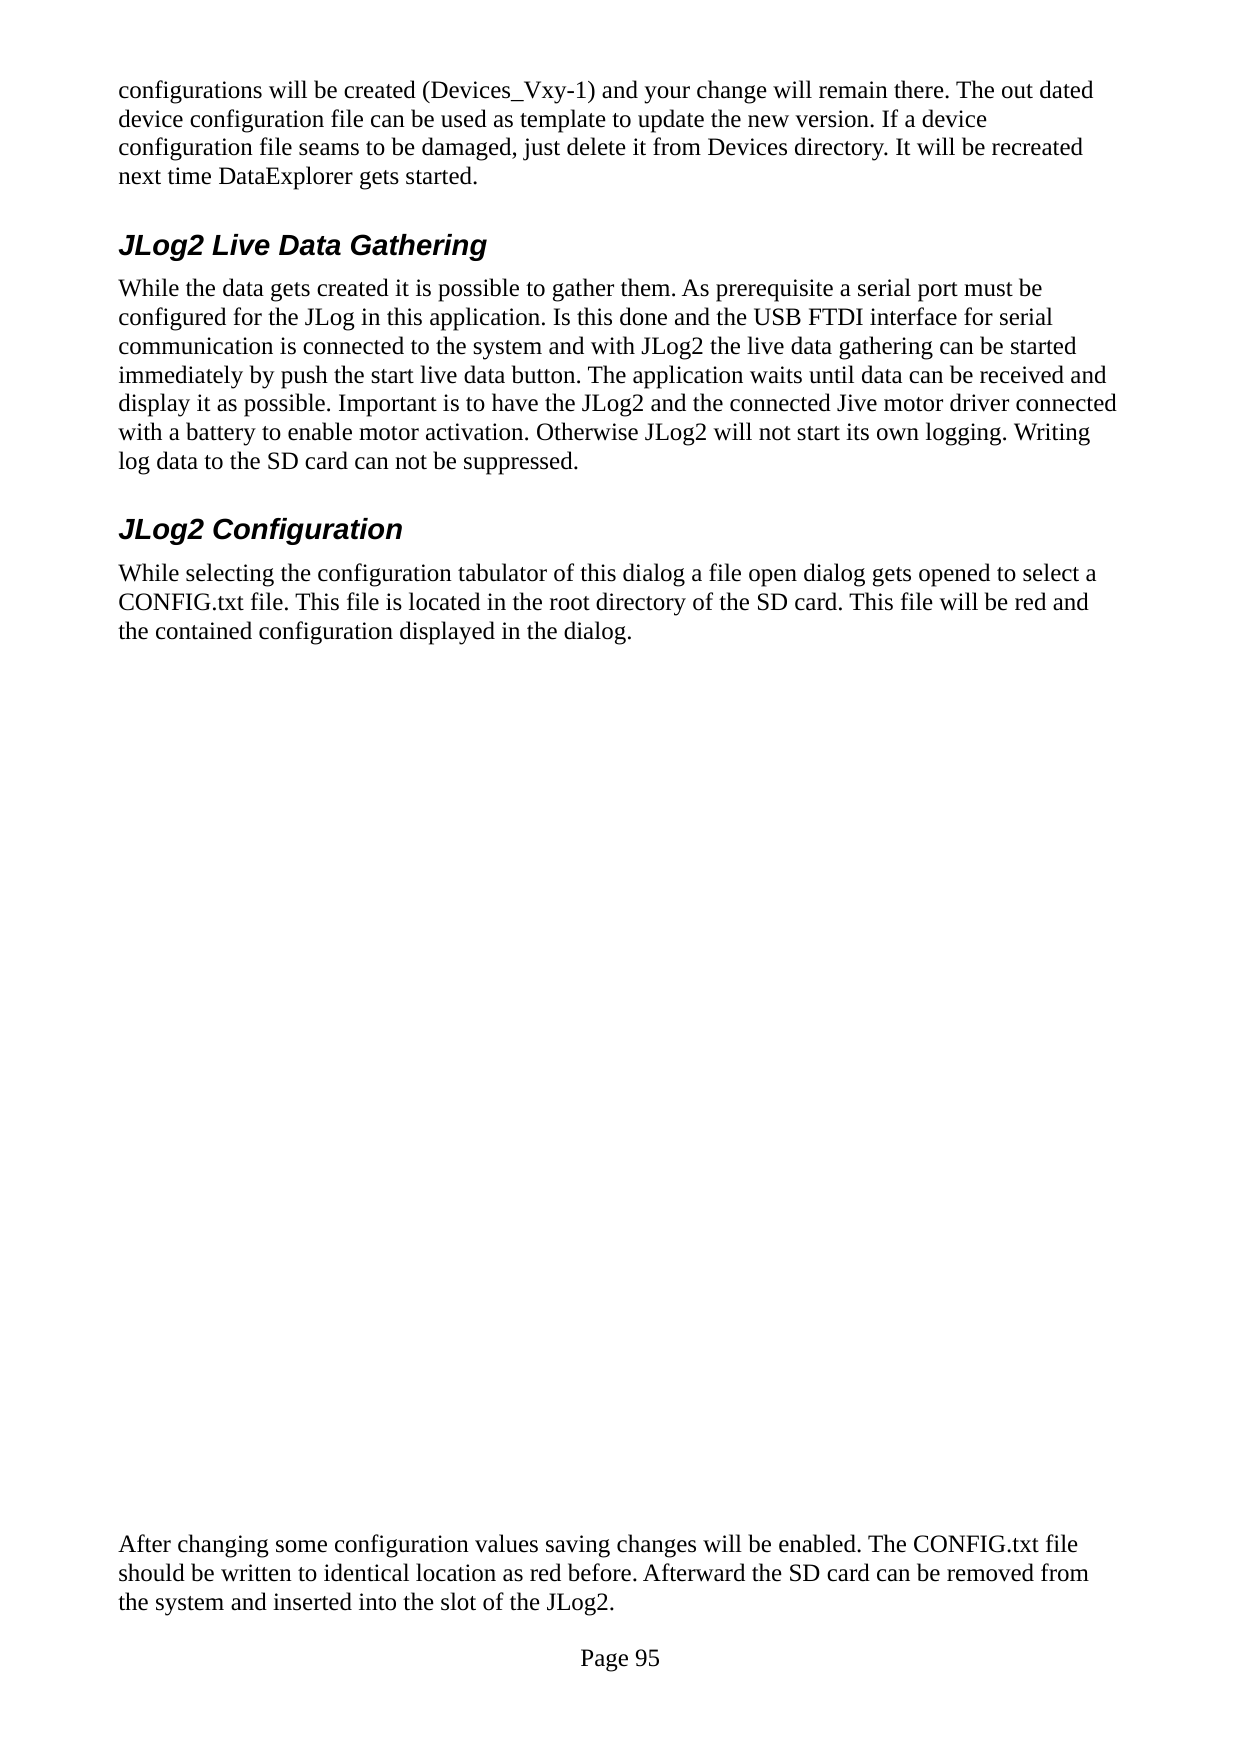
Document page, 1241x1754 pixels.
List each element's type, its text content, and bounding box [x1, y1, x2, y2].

text configurations will be created (Devices_Vxy-1) and your change will remain there. The out dated device configuration file can be used as template to update the new version. If a device configuration file seams to be damaged, just delete it from Devices directory. It will be recreated next time DataExplorer gets started. [118, 75, 1122, 190]
subtitle JLog2 Live Data Gathering [118, 227, 1122, 261]
subtitle JLog2 Configuration [118, 512, 1122, 546]
text While selecting the configuration tabulator of this dialog a file open dialog gets opened to select a CONFIG.txt file. This file is located in the root directory of the SD card. This file will be red and the contained configuration displayed in the dialog. [118, 558, 1122, 644]
text While the data gets created it is possible to gather them. As prerequisite a serial port must be configured for the JLog in this application. Is this done and the USB FTDI interface for serial communication is connected to the system and with JLog2 the live data gathering can be started immediately by push the start live data button. The application waits until data can be received and display it as possible. Important is to have the JLog2 and the connected Jive motor driver connected with a battery to enable motor activation. Otherwise JLog2 will not start its own logging. Writing log data to the SD card can not be suppressed. [118, 273, 1122, 475]
text After changing some configuration values saving changes will be enabled. The CONFIG.txt file should be written to identical location as red before. Afterward the SD card can be removed from the system and inserted into the slot of the JLog2. [118, 657, 1122, 1616]
